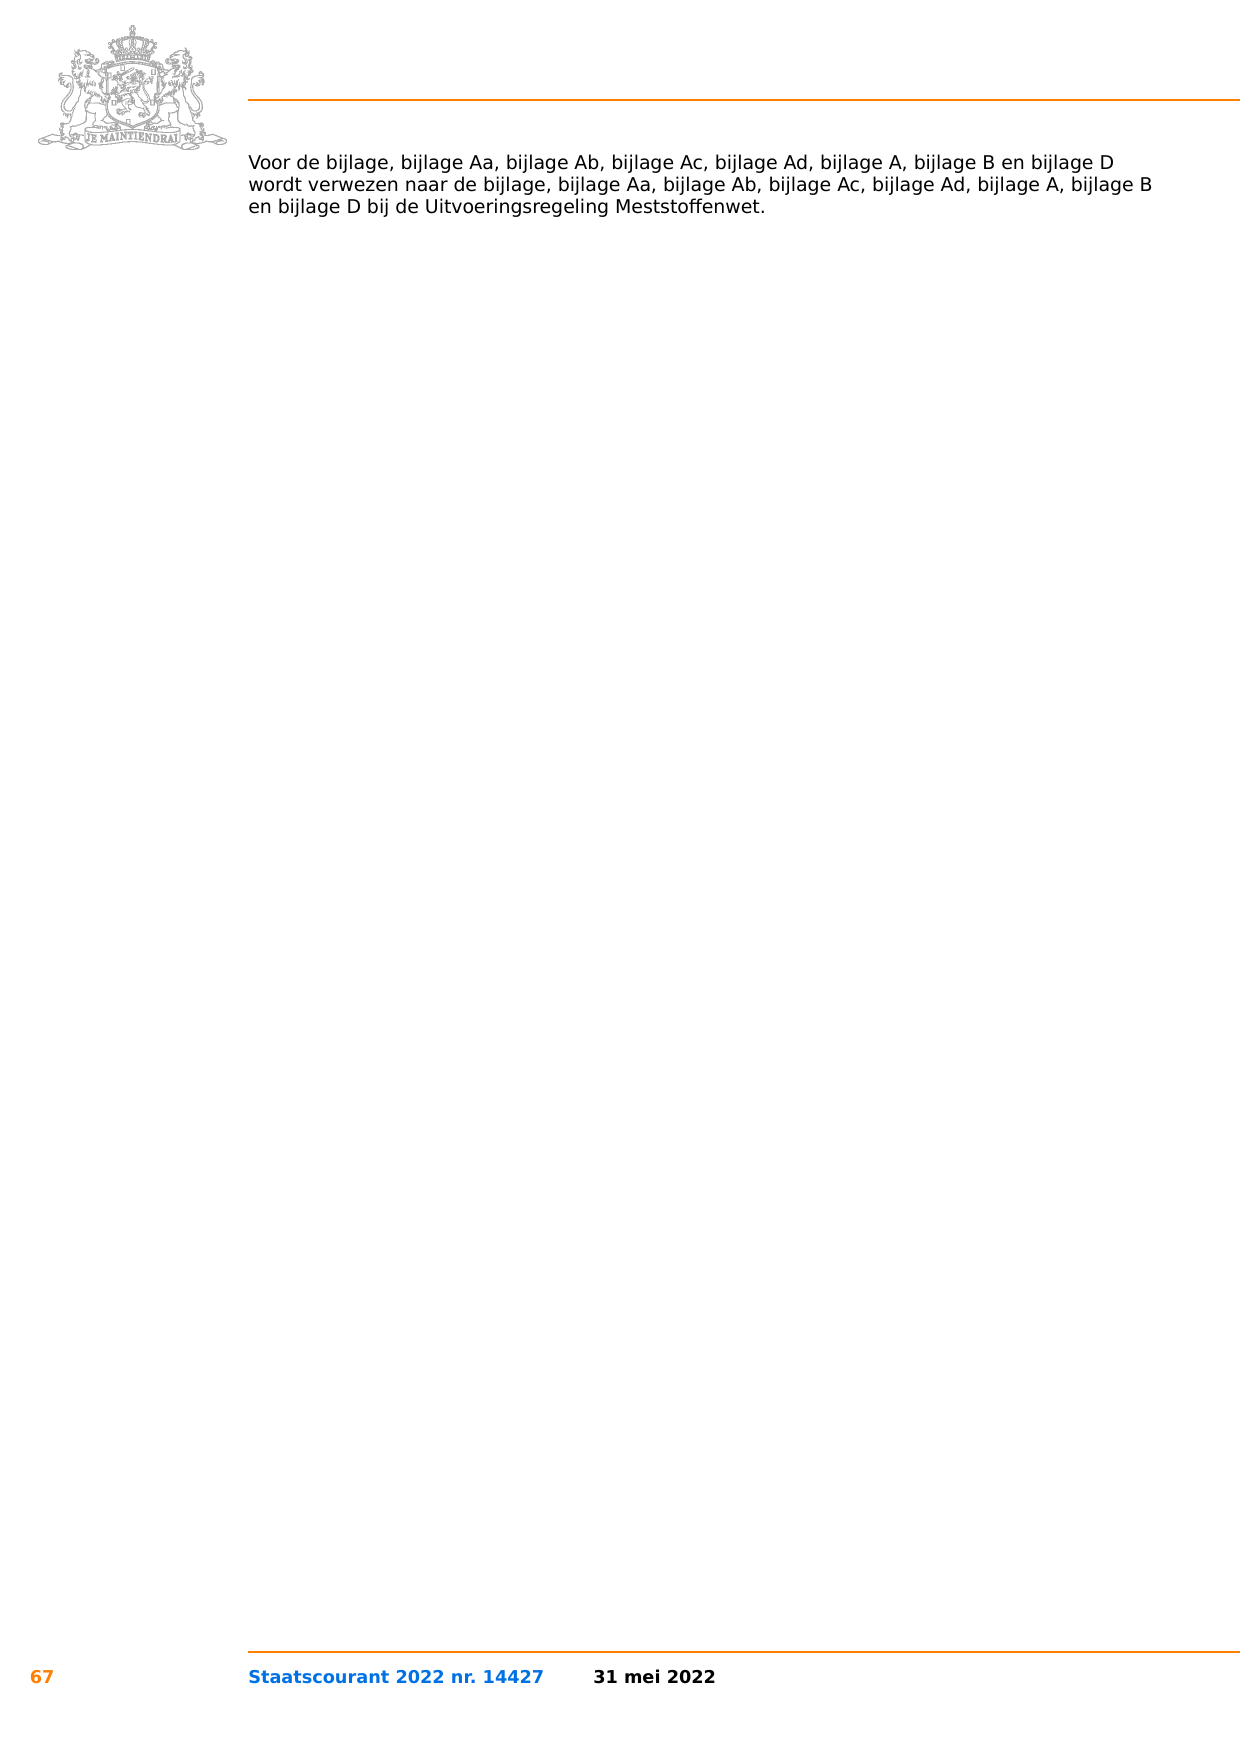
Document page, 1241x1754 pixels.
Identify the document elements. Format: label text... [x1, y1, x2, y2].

text Voor de bijlage, bijlage Aa, bijlage Ab, bijlage Ac, bijlage Ad, bijlage A, bijlage B en bijlage D wordt verwezen naar de bijlage, bijlage Aa, bijlage Ab, bijlage Ac, bijlage Ad, bijlage A, bijlage B en bijlage D bij de Uitvoeringsregeling Meststoffenwet. [248, 152, 1163, 218]
picture [38, 25, 227, 150]
